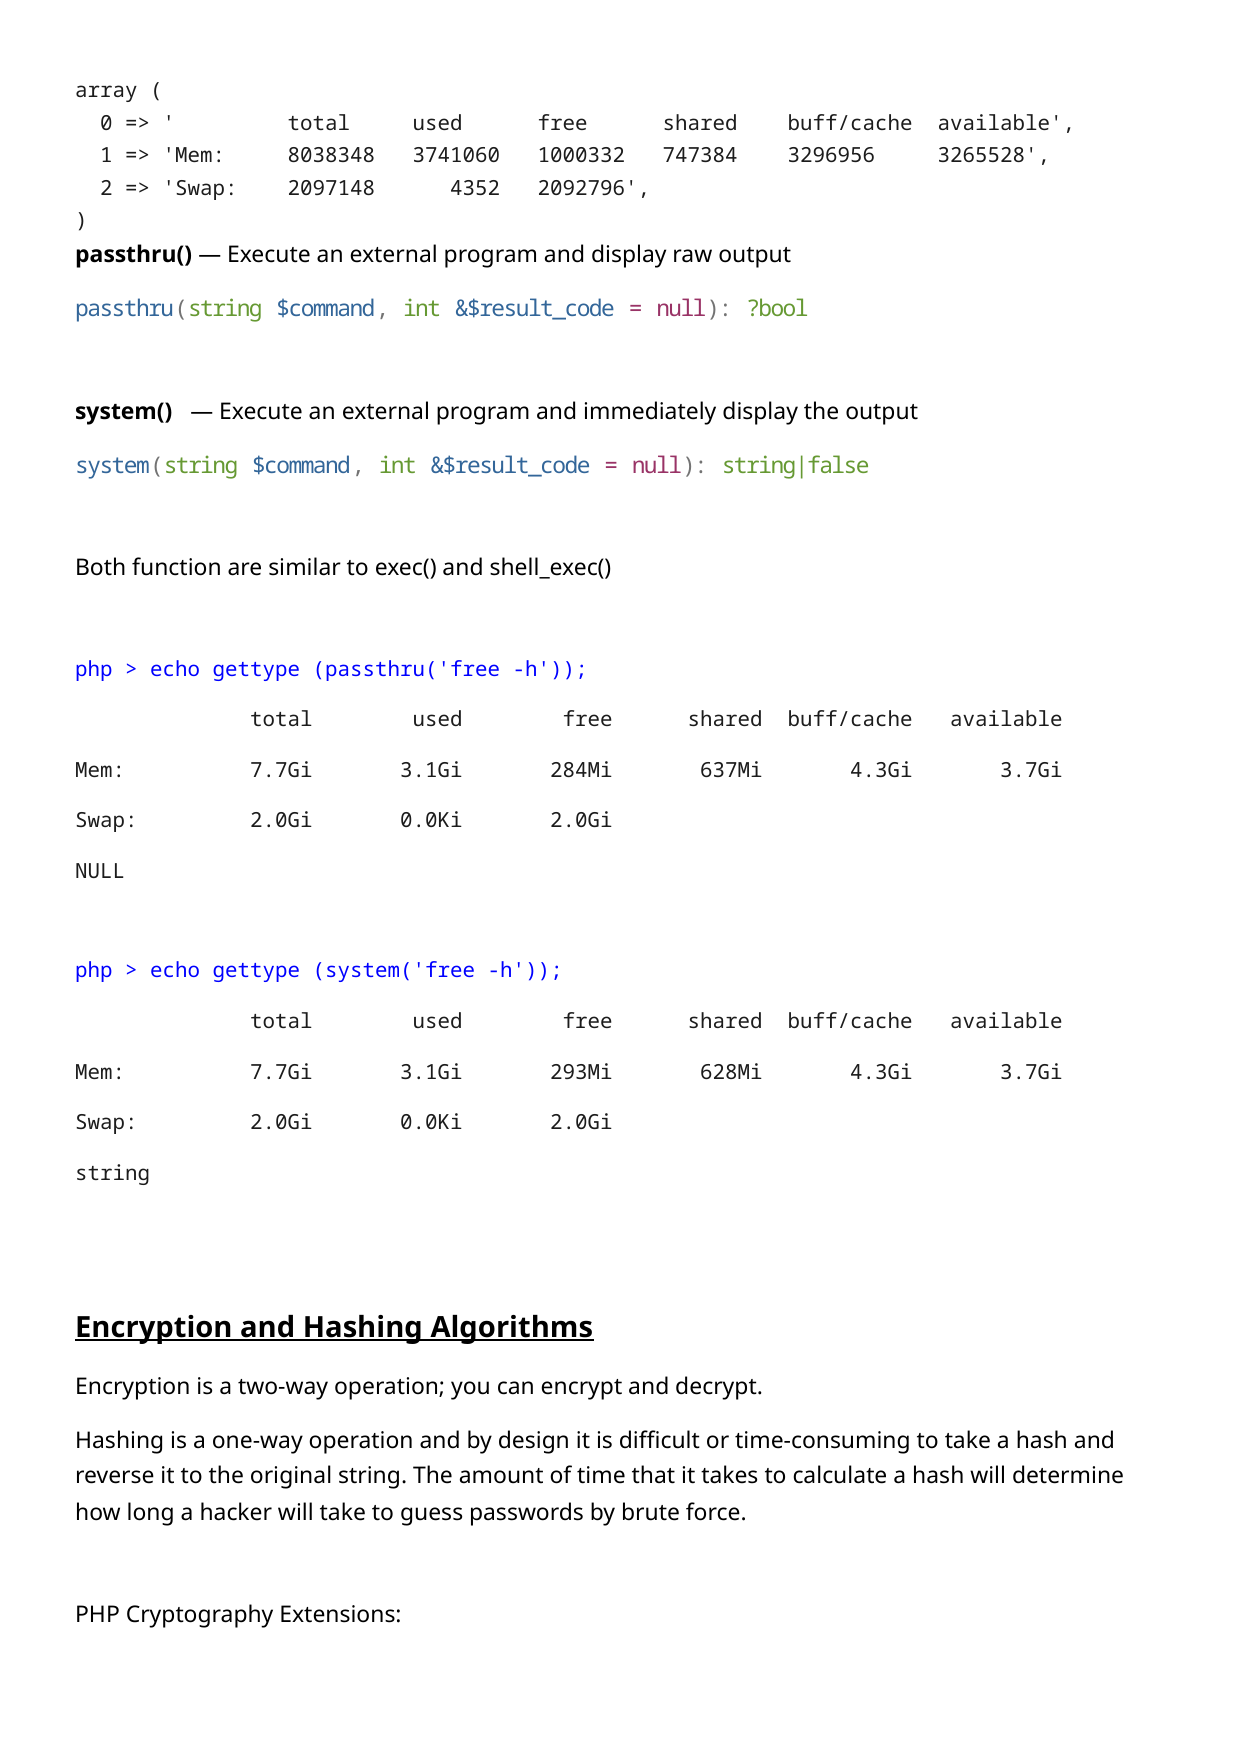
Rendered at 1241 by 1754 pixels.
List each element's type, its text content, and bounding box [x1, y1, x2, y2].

text 2 => 'Swap: 2097148 4352 2092796', [75, 173, 1166, 201]
text Swap: 2.0Gi 0.0Ki 2.0Gi [75, 1107, 1166, 1136]
text system() — Execute an external program and immediately display the output [75, 394, 1166, 426]
text 0 => ' total used free shared buff/cache available', [75, 108, 1166, 136]
text string [75, 1158, 1166, 1186]
text Mem: 7.7Gi 3.1Gi 284Mi 637Mi 4.3Gi 3.7Gi [75, 755, 1166, 783]
text Encryption and Hashing Algorithms [75, 1306, 1166, 1346]
text 1 => 'Mem: 8038348 3741060 1000332 747384 3296956 3265528', [75, 140, 1166, 169]
text system(string $command, int &$result_code = null): string|false [75, 448, 1166, 480]
text Encryption is a two-way operation; you can encrypt and decrypt. [75, 1369, 1166, 1401]
text NULL [75, 856, 1166, 885]
text ) [75, 205, 1166, 234]
text total used free shared buff/cache available [75, 704, 1166, 733]
text Mem: 7.7Gi 3.1Gi 293Mi 628Mi 4.3Gi 3.7Gi [75, 1057, 1166, 1085]
text passthru(string $command, int &$result_code = null): ?bool [75, 292, 1166, 323]
text Both function are similar to exec() and shell_exec() [75, 551, 1166, 582]
text php > echo gettype (system('free -h')); [75, 956, 1166, 984]
text total used free shared buff/cache available [75, 1006, 1166, 1034]
text Swap: 2.0Gi 0.0Ki 2.0Gi [75, 806, 1166, 834]
text array ( [75, 75, 1166, 103]
text Hashing is a one-way operation and by design it is difficult or time-consuming to take a hash and reverse it to the original string. The amount of time that it takes to calculate a hash will determine how long a hacker will take to guess passwords by brute force. [75, 1423, 1166, 1527]
text PHP Cryptography Extensions: [75, 1598, 1166, 1629]
text php > echo gettype (passthru('free -h')); [75, 654, 1166, 682]
text passthru() — Execute an external program and display raw output [75, 238, 1166, 269]
